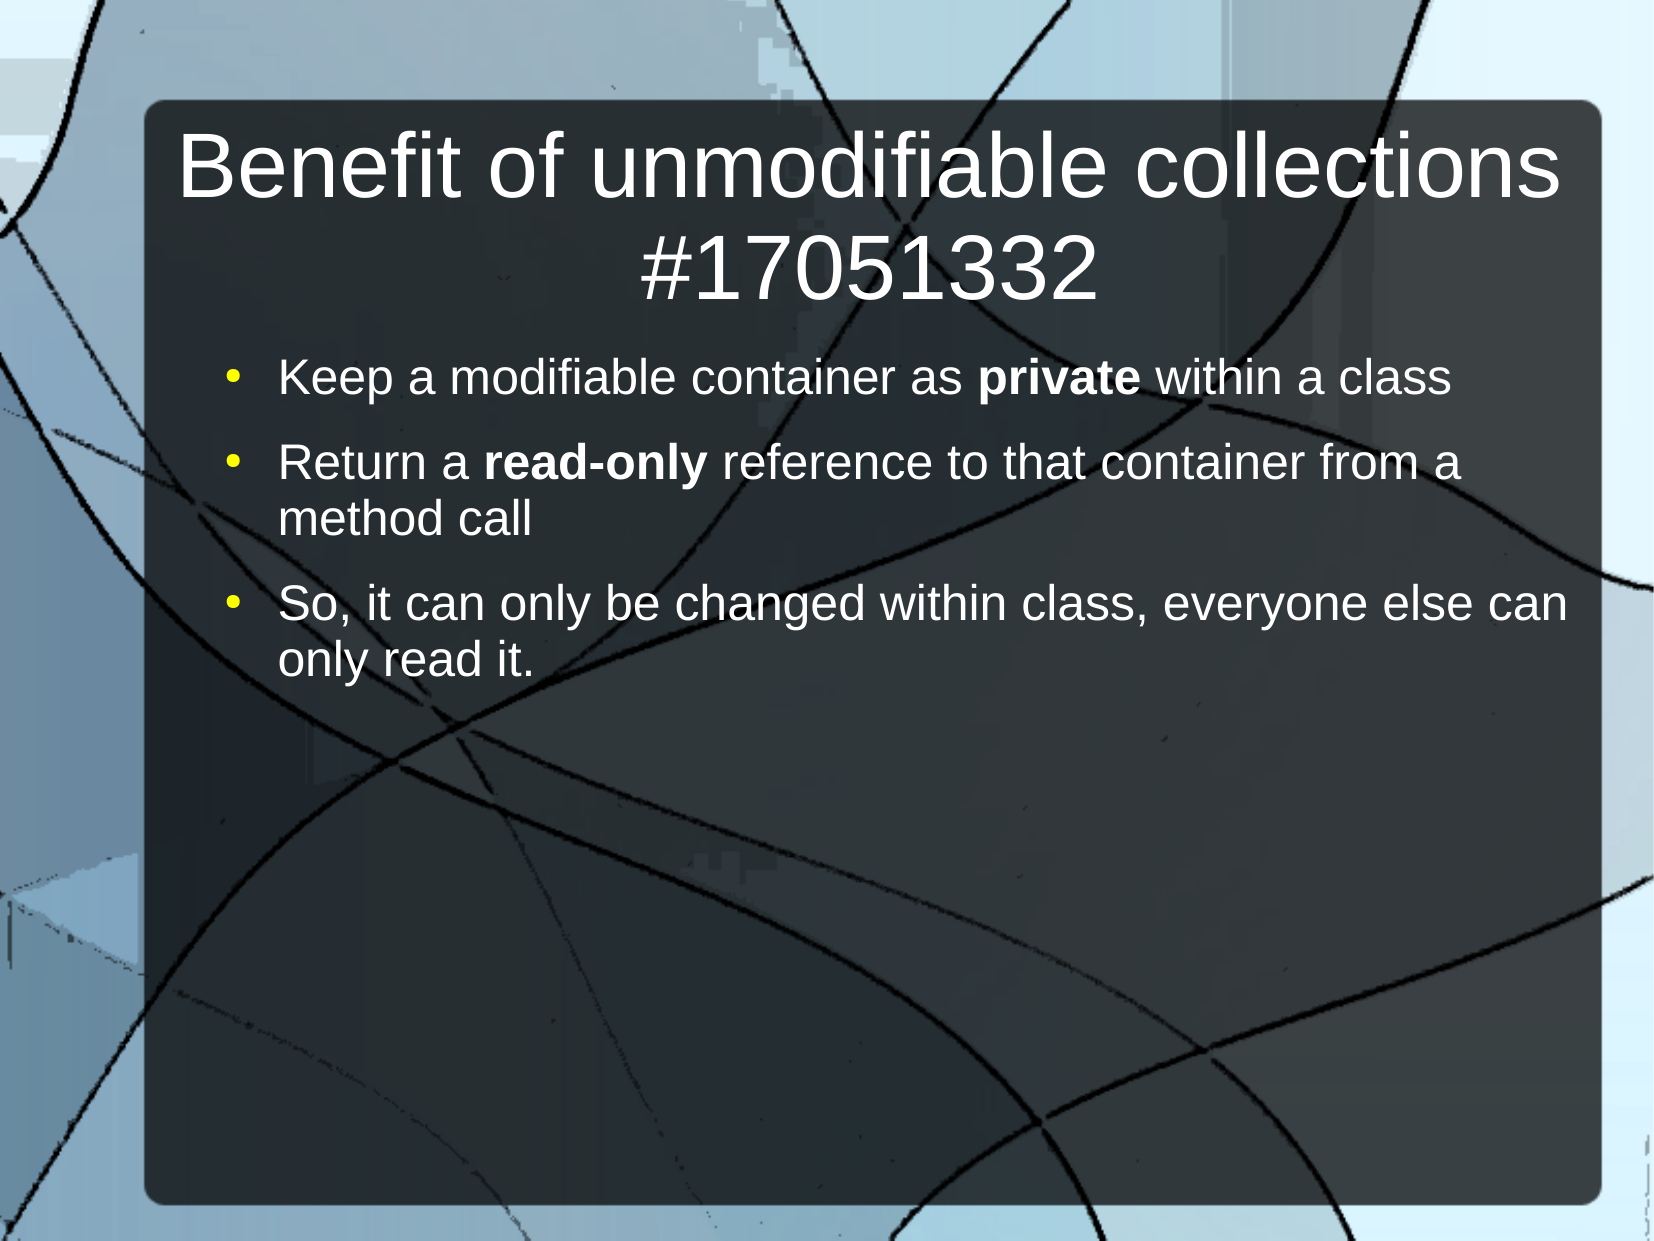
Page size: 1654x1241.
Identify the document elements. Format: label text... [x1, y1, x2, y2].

title Benefit of unmodifiable collections #17051332 [159, 108, 1583, 325]
list Keep a modifiable container as private within a class Return a read-only reference to that container from a method call So, it can only be changed within class, everyone else can only read it. [206, 349, 1571, 1069]
picture [0, 0, 1654, 1241]
